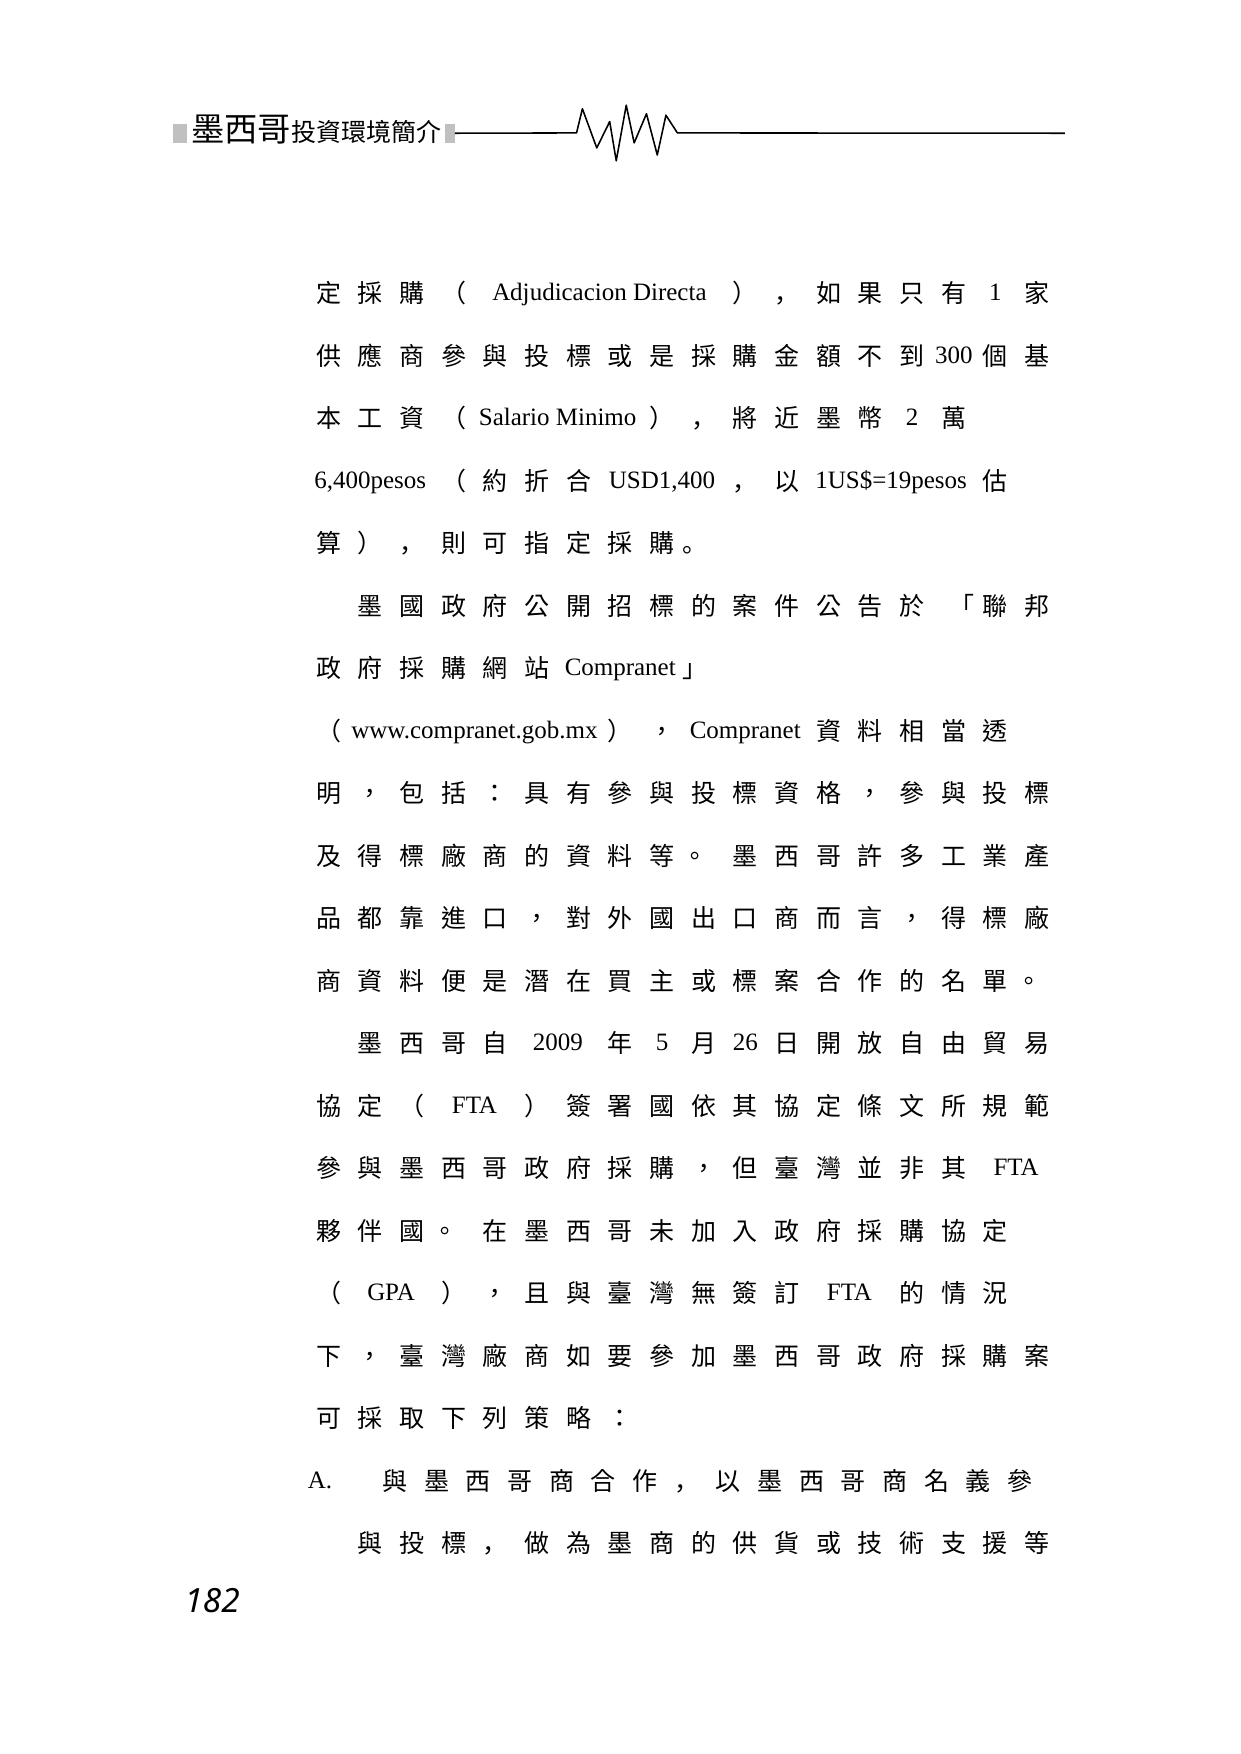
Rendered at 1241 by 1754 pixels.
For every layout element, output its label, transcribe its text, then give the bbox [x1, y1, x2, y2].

text 墨西哥自2009年5月26日開放自由貿易協定（FTA）簽署國依其協定條文所規範參與墨西哥政府採購，但臺灣並非其FTA夥伴國。在墨西哥未加入政府採購協定（GPA），且與臺灣無簽訂FTA的情況下，臺灣廠商如要參加墨西哥政府採購案可採取下列策略： [281, 1000, 1058, 1438]
text 墨國政府公開招標的案件公告於「聯邦政府採購網站Compranet」（www.compranet.gob.mx），Compranet資料相當透明，包括：具有參與投標資格，參與投標及得標廠商的資料等。墨西哥許多工業產品都靠進口，對外國出口商而言，得標廠商資料便是潛在買主或標案合作的名單。 [281, 563, 1058, 1000]
text 定採購（Adjudicacion Directa），如果只有1家供應商參與投標或是採購金額不到300個基本工資（Salario Minimo），將近墨幣2萬6,400pesos（約折合USD1,400，以1US$=19pesos估算），則可指定採購。 [281, 250, 1058, 563]
text A. 與墨西哥商合作，以墨西哥商名義參與投標，做為墨商的供貨或技術支援等 [281, 1438, 1058, 1563]
